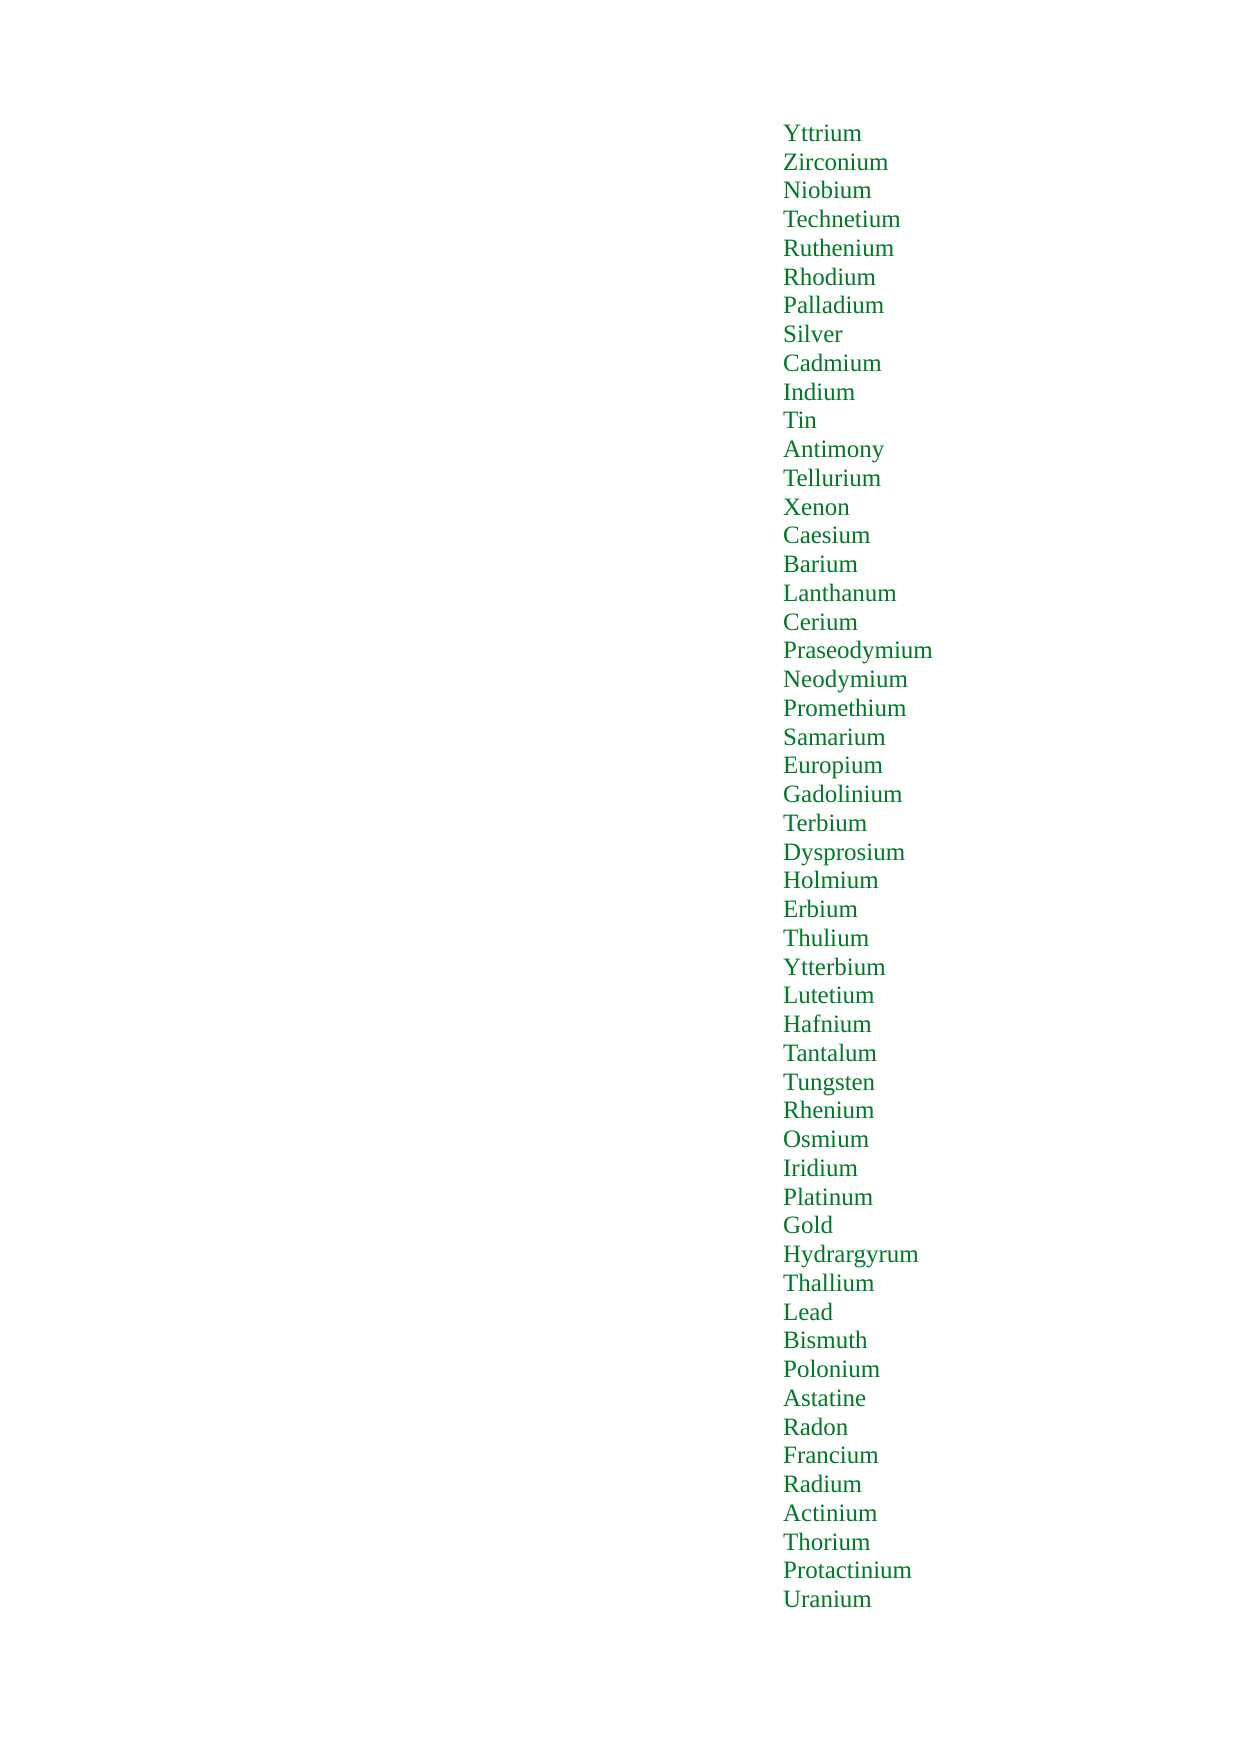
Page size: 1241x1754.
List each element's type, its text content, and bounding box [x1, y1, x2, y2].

text Bismuth [118, 1326, 1122, 1354]
text Ruthenium [118, 233, 1122, 262]
text Uranium [118, 1584, 1122, 1613]
text Protactinium [118, 1556, 1122, 1584]
text Rhodium [118, 262, 1122, 291]
text Praseodymium [118, 636, 1122, 664]
text Astatine [118, 1383, 1122, 1412]
text Rhenium [118, 1096, 1122, 1124]
text Yttrium [118, 118, 1122, 147]
text Tin [118, 406, 1122, 434]
text Gold [118, 1211, 1122, 1239]
text Terbium [118, 808, 1122, 837]
text Hydrargyrum [118, 1239, 1122, 1268]
text Holmium [118, 866, 1122, 894]
text Platinum [118, 1182, 1122, 1211]
text Niobium [118, 176, 1122, 204]
text Neodymium [118, 664, 1122, 693]
text Thorium [118, 1527, 1122, 1556]
text Erbium [118, 894, 1122, 923]
text Thulium [118, 923, 1122, 952]
text Tellurium [118, 463, 1122, 492]
text Cadmium [118, 348, 1122, 377]
text Indium [118, 377, 1122, 406]
text Cerium [118, 607, 1122, 636]
text Lanthanum [118, 578, 1122, 607]
text Radium [118, 1469, 1122, 1498]
text Technetium [118, 204, 1122, 233]
text Lutetium [118, 981, 1122, 1009]
text Iridium [118, 1153, 1122, 1182]
text Barium [118, 549, 1122, 578]
text Palladium [118, 291, 1122, 319]
text Tantalum [118, 1038, 1122, 1067]
text Radon [118, 1412, 1122, 1441]
text Dysprosium [118, 837, 1122, 866]
text Tungsten [118, 1067, 1122, 1096]
text Polonium [118, 1354, 1122, 1383]
text Silver [118, 319, 1122, 348]
text Samarium [118, 722, 1122, 751]
text Xenon [118, 492, 1122, 521]
text Ytterbium [118, 952, 1122, 981]
text Zirconium [118, 147, 1122, 176]
text Caesium [118, 521, 1122, 549]
text Thallium [118, 1268, 1122, 1297]
text Europium [118, 751, 1122, 779]
text Hafnium [118, 1009, 1122, 1038]
text Osmium [118, 1124, 1122, 1153]
text Promethium [118, 693, 1122, 722]
text Francium [118, 1441, 1122, 1469]
text Antimony [118, 434, 1122, 463]
text Actinium [118, 1498, 1122, 1527]
text Lead [118, 1297, 1122, 1326]
text Gadolinium [118, 779, 1122, 808]
